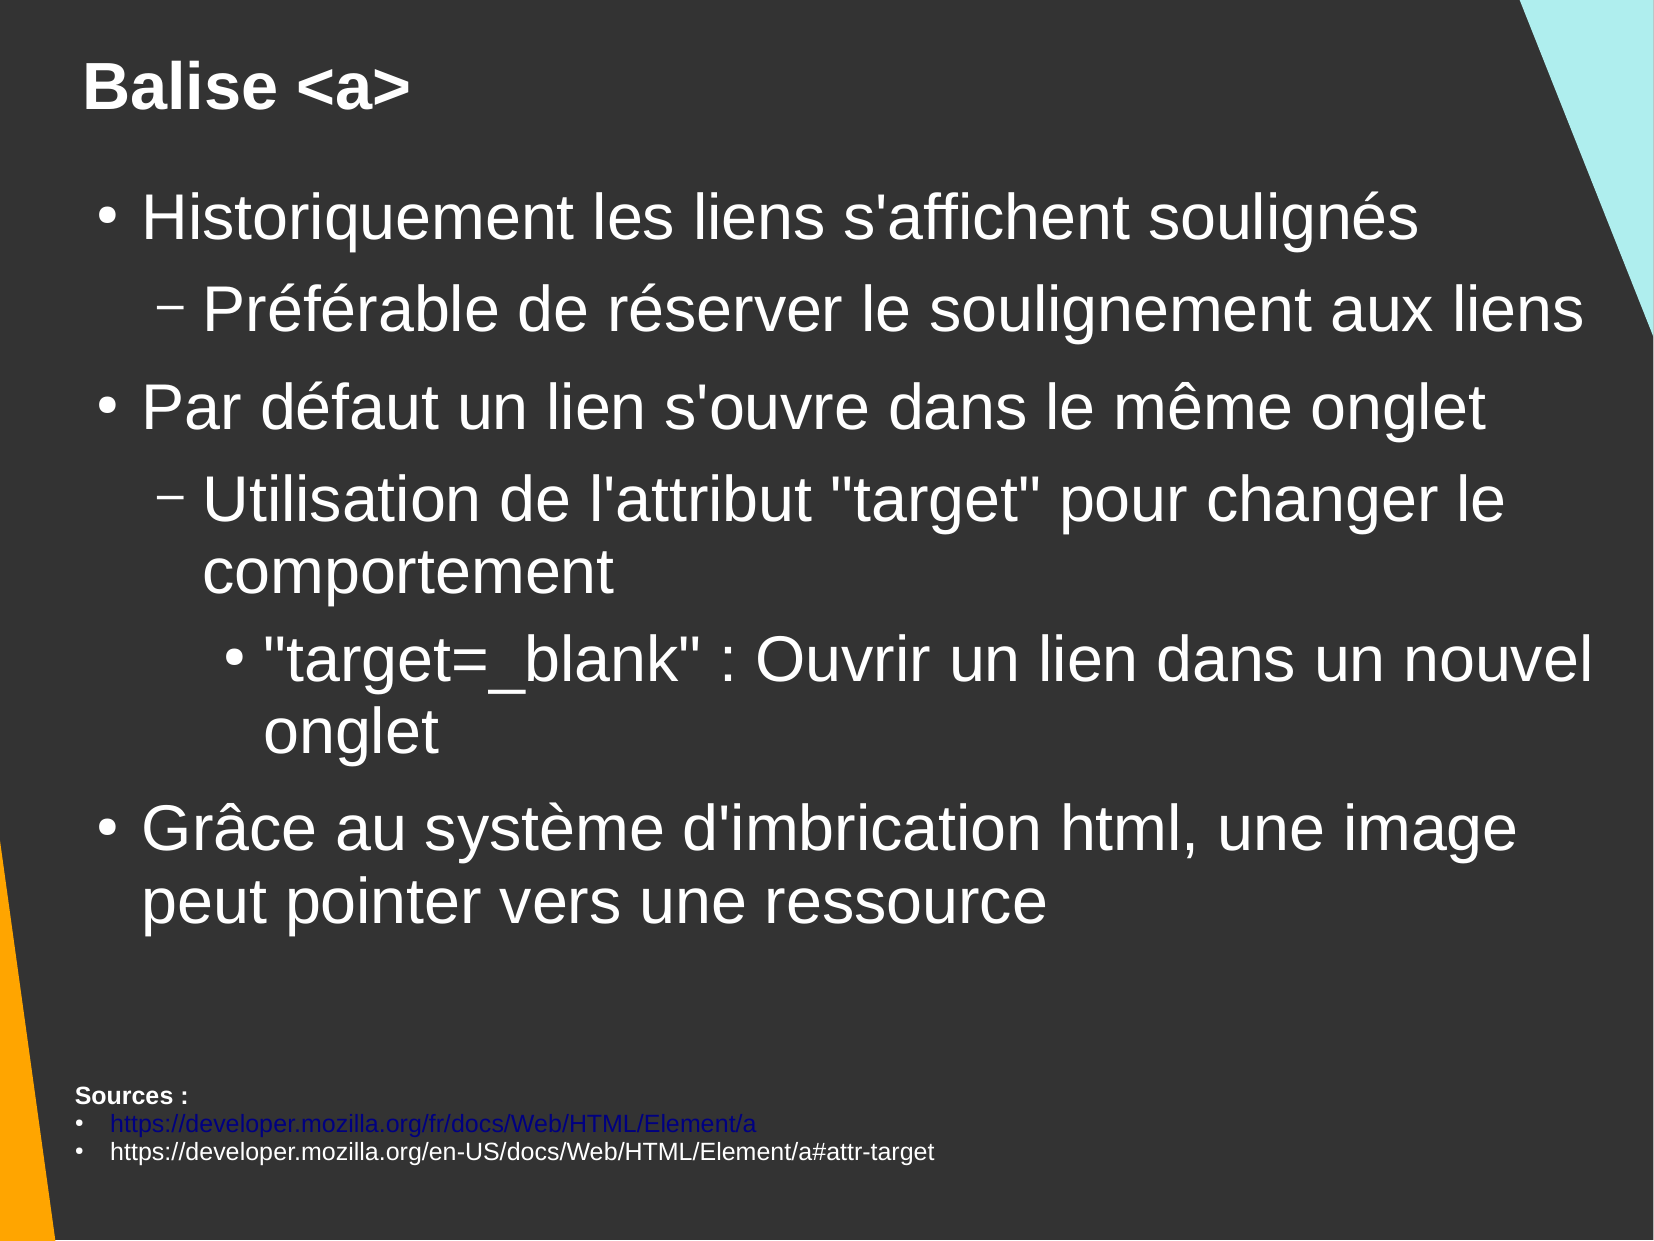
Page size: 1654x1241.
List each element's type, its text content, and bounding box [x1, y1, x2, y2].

list Historiquement les liens s'affichent soulignés Préférable de réserver le soulignement aux liens Par défaut un lien s'ouvre dans le même onglet Utilisation de l'attribut "target" pour changer le comportement "target=_blank" : Ouvrir un lien dans un nouvel onglet Grâce au système d'imbrication html, une image peut pointer vers une ressource [80, 180, 1605, 957]
title Balise <a> [82, 49, 1571, 152]
text_box [0, 840, 56, 1241]
text_box [1519, 0, 1654, 339]
text_box Sources : https://developer.mozilla.org/fr/docs/Web/HTML/Element/a https://developer.mozilla.org/en-US/docs/Web/HTML/Element/a#attr-target [60, 1074, 1546, 1241]
